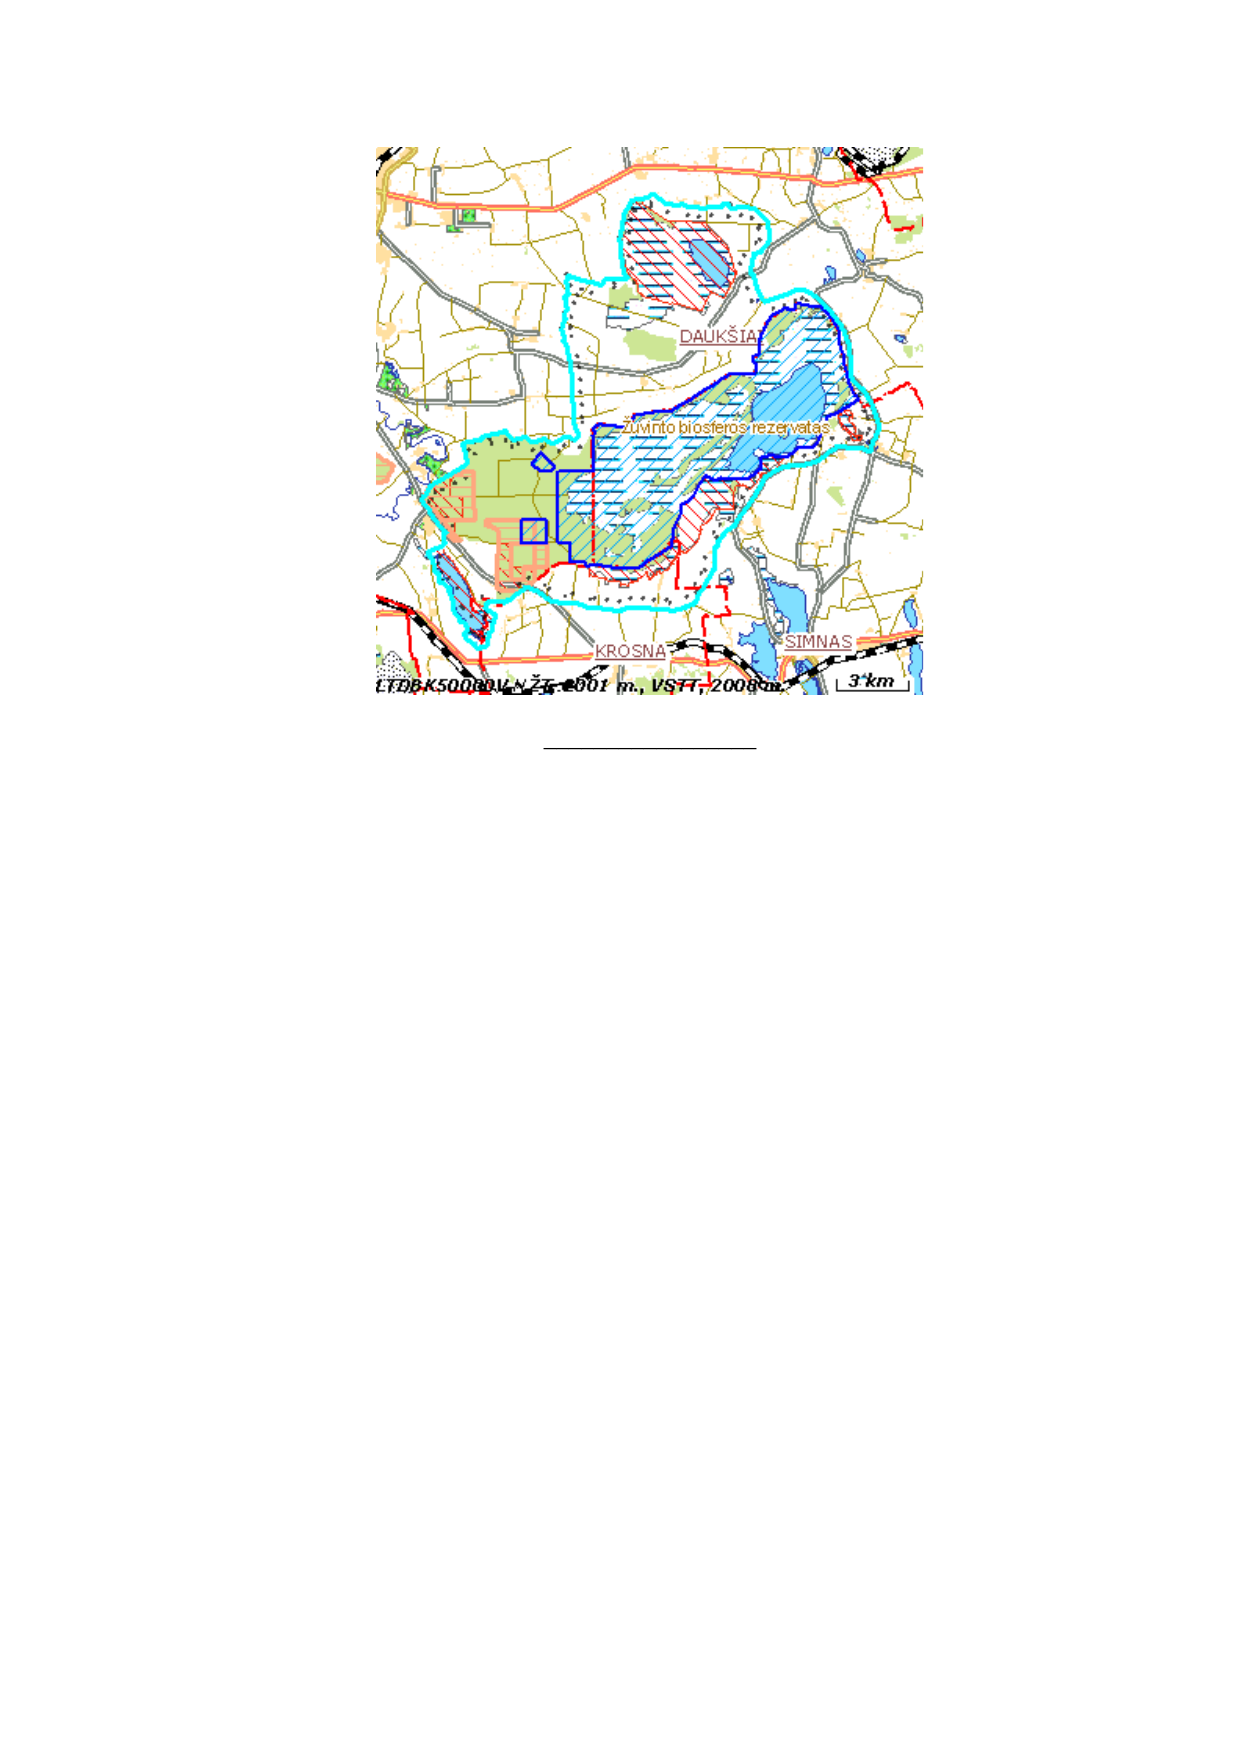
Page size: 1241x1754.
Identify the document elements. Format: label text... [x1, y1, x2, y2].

text _________________ [177, 723, 1122, 752]
